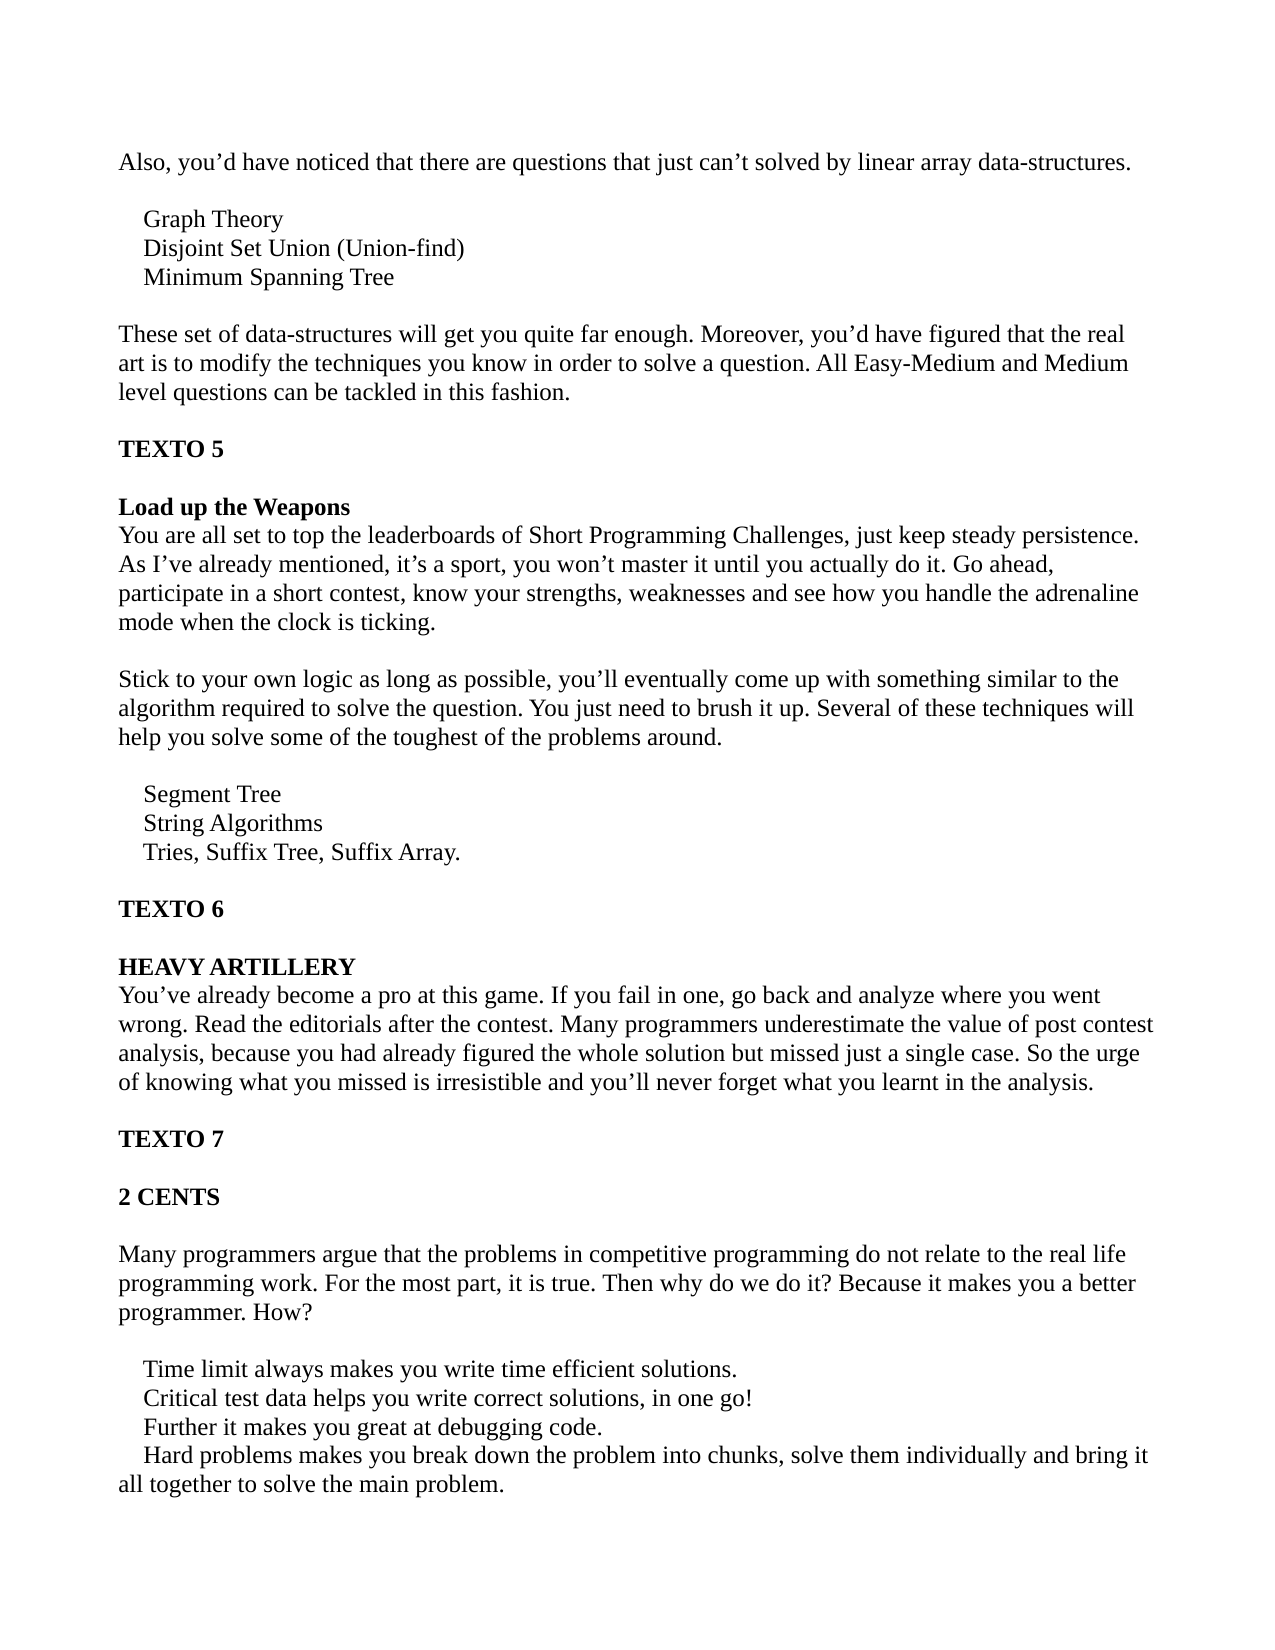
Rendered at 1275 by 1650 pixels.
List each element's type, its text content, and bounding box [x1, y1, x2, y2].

text TEXTO 6 [118, 894, 1157, 923]
text You are all set to top the leaderboards of Short Programming Challenges, just keep steady persistence. As I’ve already mentioned, it’s a sport, you won’t master it until you actually do it. Go ahead, participate in a short contest, know your strengths, weaknesses and see how you handle the adrenaline mode when the clock is ticking. [118, 521, 1157, 636]
text String Algorithms [118, 808, 1157, 837]
text 2 CENTS [118, 1182, 1157, 1211]
text Disjoint Set Union (Union-find) [118, 233, 1157, 262]
text Load up the Weapons [118, 492, 1157, 521]
text Hard problems makes you break down the problem into chunks, solve them individually and bring it all together to solve the main problem. [118, 1441, 1157, 1498]
text HEAVY ARTILLERY [118, 952, 1157, 981]
text TEXTO 7 [118, 1124, 1157, 1153]
text You’ve already become a pro at this game. If you fail in one, go back and analyze where you went wrong. Read the editorials after the contest. Many programmers underestimate the value of post contest analysis, because you had already figured the whole solution but missed just a single case. So the urge of knowing what you missed is irresistible and you’ll never forget what you learnt in the analysis. [118, 981, 1157, 1096]
text Tries, Suffix Tree, Suffix Array. [118, 837, 1157, 866]
text Graph Theory [118, 204, 1157, 233]
text Many programmers argue that the problems in competitive programming do not relate to the real life programming work. For the most part, it is true. Then why do we do it? Because it makes you a better programmer. How? [118, 1239, 1157, 1326]
text TEXTO 5 [118, 434, 1157, 463]
text These set of data-structures will get you quite far enough. Moreover, you’d have figured that the real art is to modify the techniques you know in order to solve a question. All Easy-Medium and Medium level questions can be tackled in this fashion. [118, 319, 1157, 406]
text Minimum Spanning Tree [118, 262, 1157, 291]
text Further it makes you great at debugging code. [118, 1412, 1157, 1441]
text Critical test data helps you write correct solutions, in one go! [118, 1383, 1157, 1412]
text Time limit always makes you write time efficient solutions. [118, 1354, 1157, 1383]
text Stick to your own logic as long as possible, you’ll eventually come up with something similar to the algorithm required to solve the question. You just need to brush it up. Several of these techniques will help you solve some of the toughest of the problems around. [118, 664, 1157, 751]
text Also, you’d have noticed that there are questions that just can’t solved by linear array data-structures. [118, 147, 1157, 176]
text Segment Tree [118, 779, 1157, 808]
